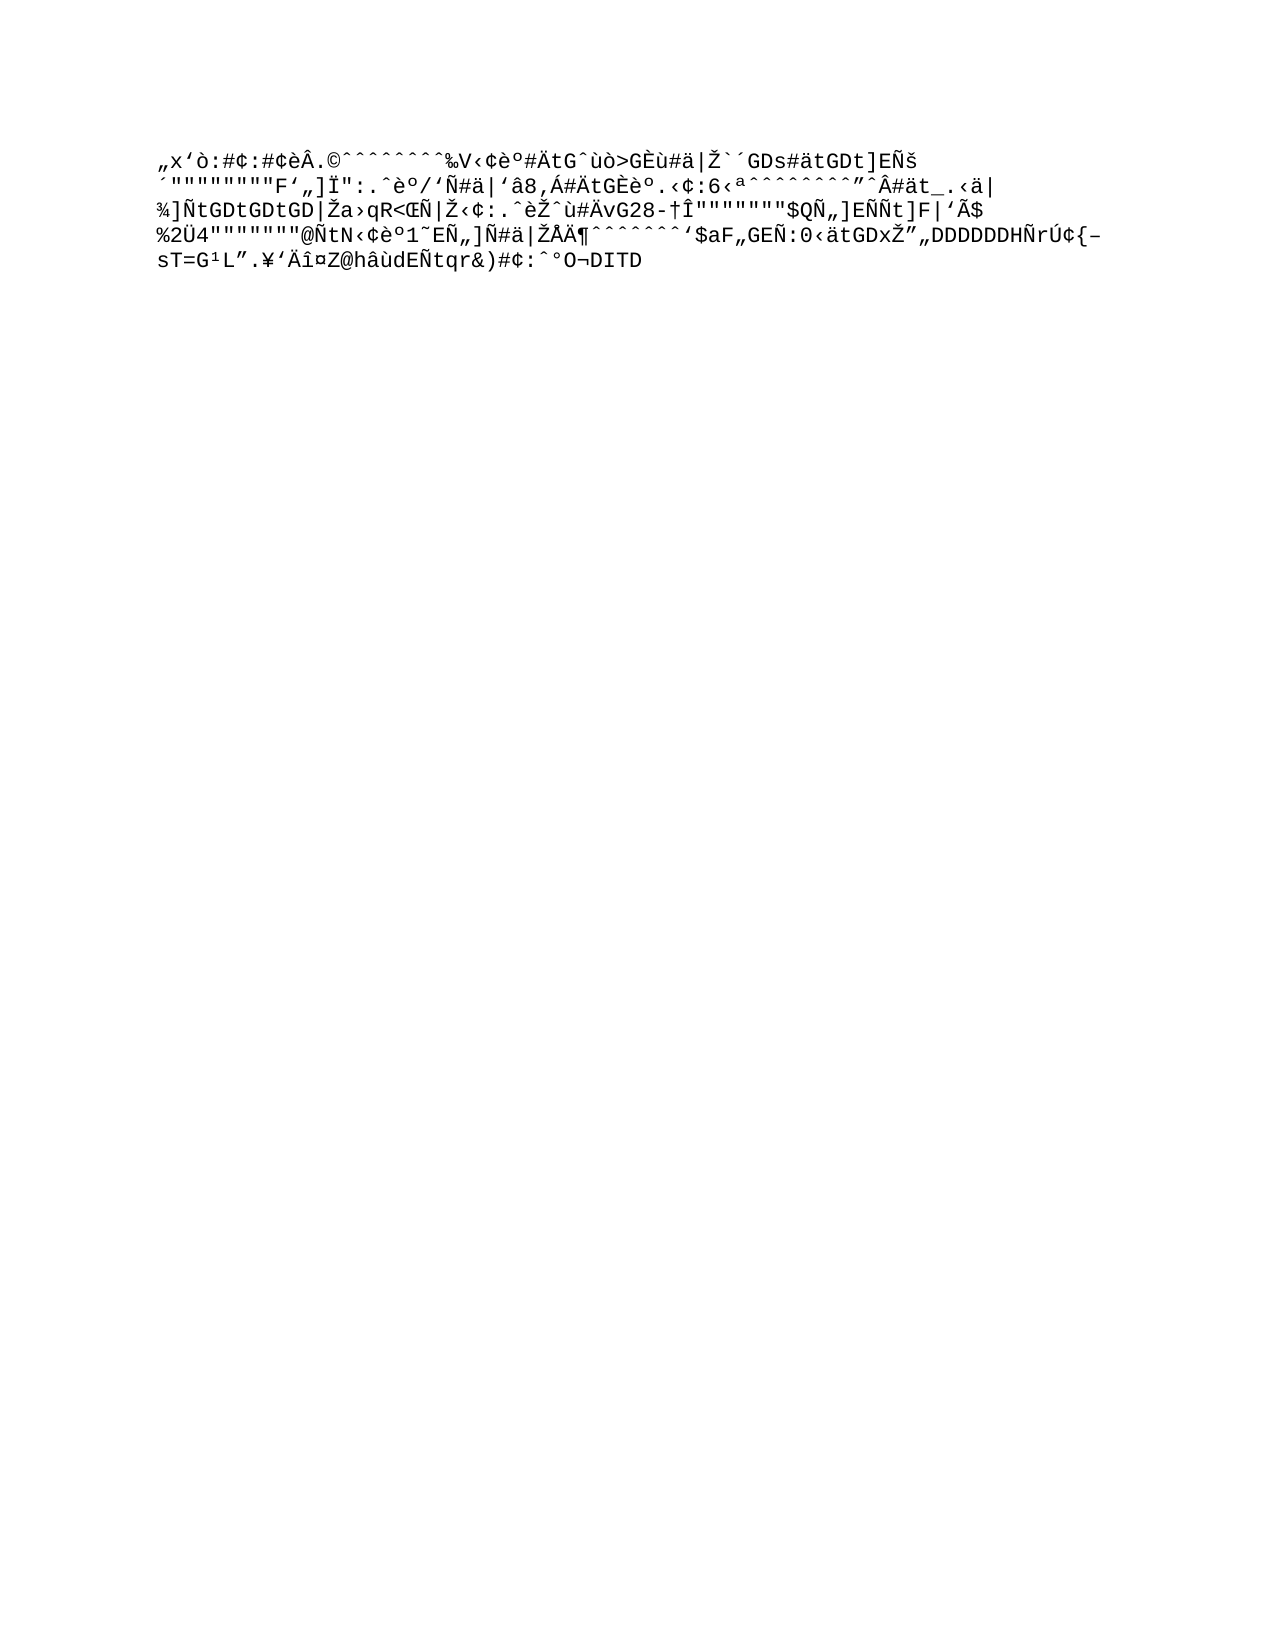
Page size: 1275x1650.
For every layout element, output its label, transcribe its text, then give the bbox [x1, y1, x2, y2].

text „x‘ò:#¢:#¢èÂ.©ˆˆˆˆˆˆˆˆ‰V‹¢èº#ÄtGˆùò>GÈù­#ä|Ž`´GDs#ätGDt]EÑš´""""""""F‘„]Ï":.ˆèº/‘Ñ­#ä|‘â8‚Á­#ÄtGÈèº.‹¢:6‹ªˆˆˆˆˆˆˆˆ”ˆÂ#ät_.‹ä|¾]ÑtGDtGDtGD|Ža›qR<ŒÑ|Ž‹¢:.ˆèŽˆù­#ÄvG28-†Î"""""""$QÑ„]EÑÑt]F|‘Ã$%2Ü4"""""""@ÑtN‹¢èº1˜EÑ„]Ñ­#ä|ŽÅÄ¶ˆˆˆˆˆˆˆ‘$aF„GEÑ:0‹ätGDxŽ”„DDDDDDHÑrÚ¢{–sT=G¹L”.¥‘Äî¤Z@hâùdEÑtqr&)­#¢:ˆ°O¬DITD [156, 150, 1118, 274]
